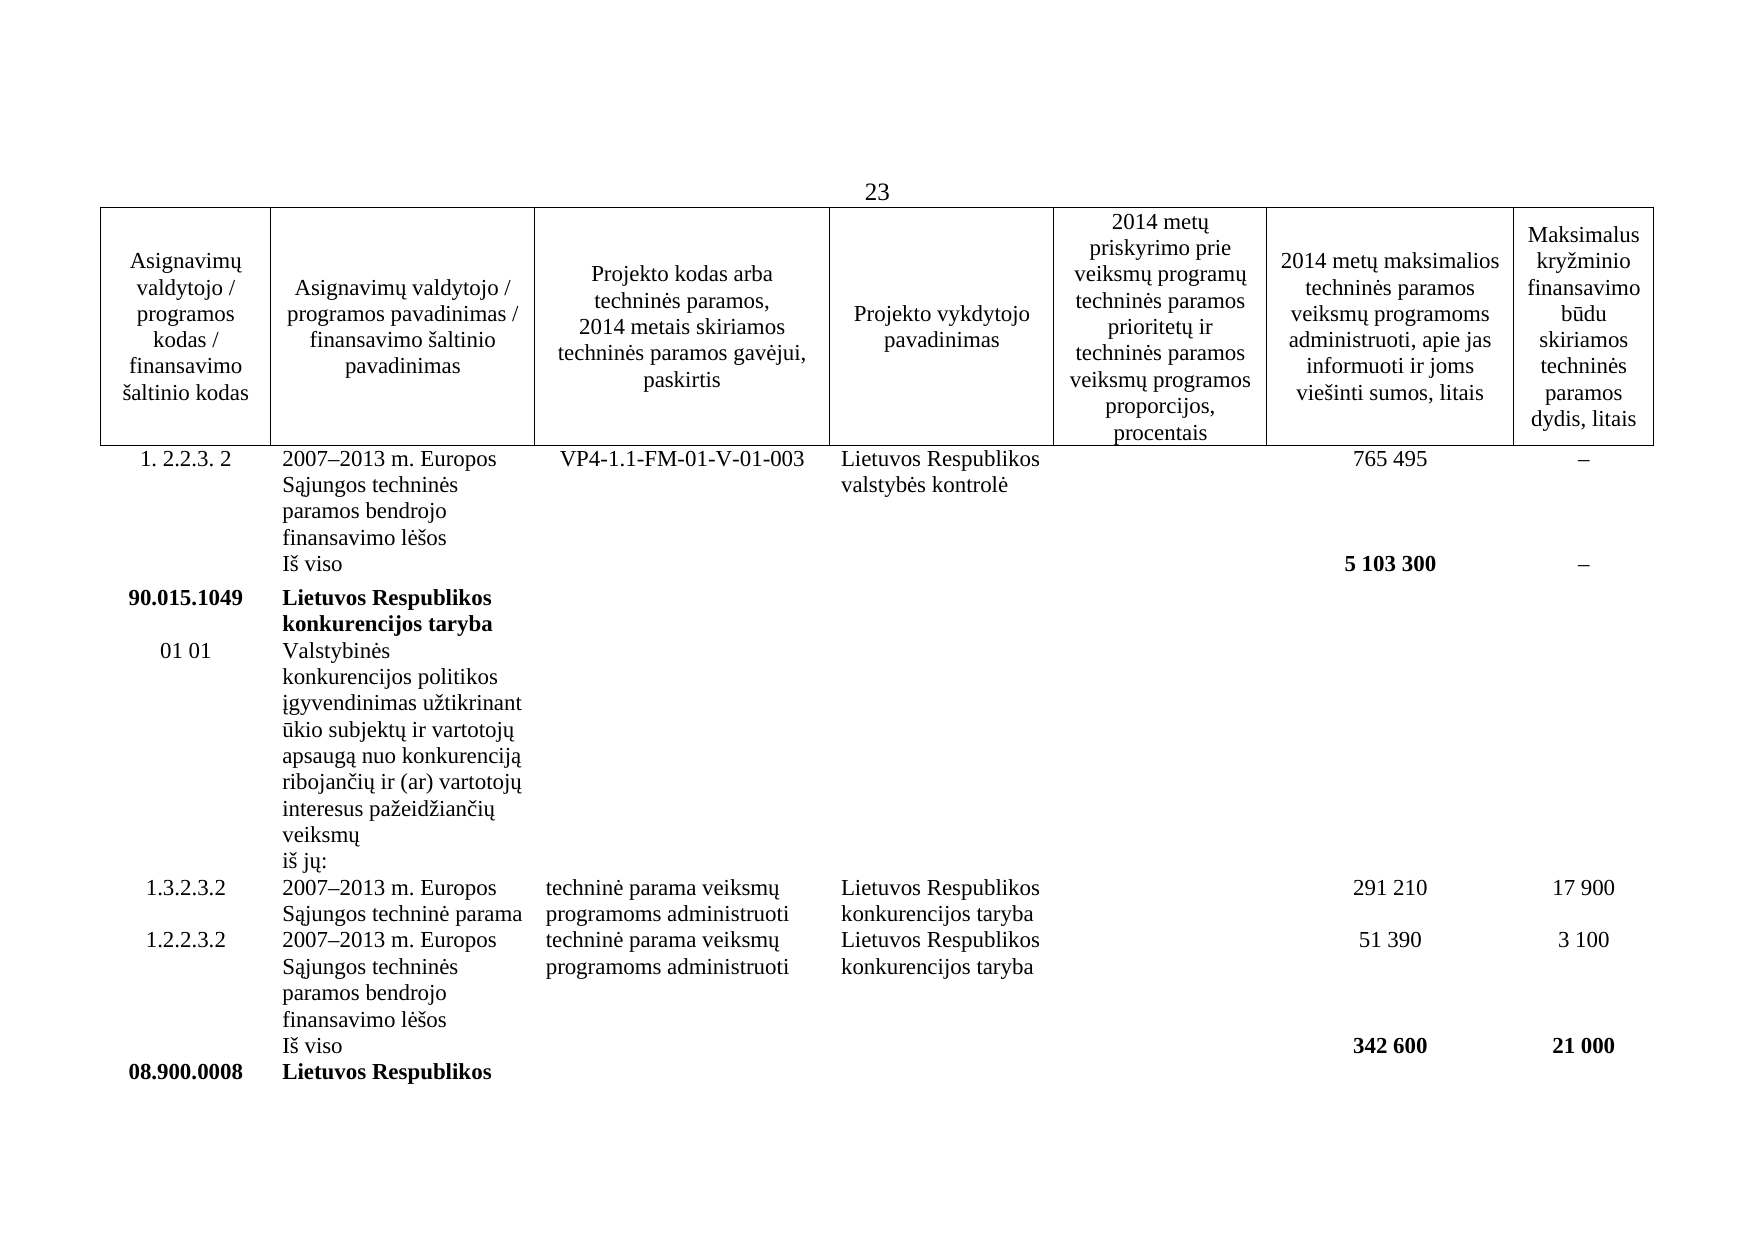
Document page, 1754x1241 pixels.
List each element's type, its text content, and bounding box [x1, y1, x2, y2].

table_header Asignavimų valdytojo / programos kodas / finansavimo šaltinio kodas [101, 208, 270, 445]
table_cell [830, 848, 1054, 874]
table_cell [830, 577, 1054, 637]
table_cell Iš viso [271, 1032, 534, 1058]
table_cell [1514, 848, 1653, 874]
table_header Projekto vykdytojo pavadinimas [830, 208, 1053, 445]
table_cell 17 900 [1514, 874, 1653, 927]
table_cell VP4-1.1-FM-01-V-01-003 [534, 446, 829, 550]
table_cell 1.2.2.3.2 [100, 927, 271, 1032]
table_cell – [1514, 550, 1653, 577]
table_cell [100, 1032, 271, 1058]
table_cell [1054, 874, 1267, 927]
table_cell 765 495 [1267, 446, 1514, 550]
table_cell – [1514, 446, 1653, 550]
table_cell 51 390 [1267, 927, 1514, 1032]
table_cell [1054, 637, 1267, 847]
table_cell [534, 848, 829, 874]
table_cell [1054, 446, 1267, 550]
table_cell [1267, 848, 1514, 874]
table_cell Iš viso [271, 550, 534, 577]
table_cell 342 600 [1267, 1032, 1514, 1058]
table_cell 2007–2013 m. Europos Sąjungos techninės paramos bendrojo finansavimo lėšos [271, 446, 534, 550]
table_cell techninė parama veiksmų programoms administruoti [534, 927, 829, 1032]
table_cell 2007–2013 m. Europos Sąjungos techninės paramos bendrojo finansavimo lėšos [271, 927, 534, 1032]
table_header 2014 metų priskyrimo prie veiksmų programų techninės paramos prioritetų ir techninės paramos veiksmų programos proporcijos, procentais [1054, 208, 1266, 445]
table_cell 01 01 [100, 637, 271, 847]
table_cell [534, 637, 829, 847]
table_cell 2007–2013 m. Europos Sąjungos techninė parama [271, 874, 534, 927]
table_cell [1267, 577, 1514, 637]
table_cell [1054, 577, 1267, 637]
table_cell [534, 577, 829, 637]
table_cell 1.3.2.3.2 [100, 874, 271, 927]
table_cell [100, 550, 271, 577]
table_cell 21 000 [1514, 1032, 1653, 1058]
table_cell [100, 848, 271, 874]
table_cell [1054, 550, 1267, 577]
table_cell [1267, 637, 1514, 847]
table_header Maksimalus kryžminio finansavimo būdu skiriamos techninės paramos dydis, litais [1514, 208, 1653, 445]
table_cell [1054, 1058, 1267, 1085]
table_cell [1514, 1058, 1653, 1085]
table_cell Lietuvos Respublikos konkurencijos taryba [830, 927, 1054, 1032]
table_cell 3 100 [1514, 927, 1653, 1032]
table_cell [534, 1058, 829, 1085]
table_cell 291 210 [1267, 874, 1514, 927]
table_cell Lietuvos Respublikos konkurencijos taryba [271, 577, 534, 637]
table_cell iš jų: [271, 848, 534, 874]
table_header 2014 metų maksimalios techninės paramos veiksmų programoms administruoti, apie jas informuoti ir joms viešinti sumos, litais [1267, 208, 1513, 445]
table_cell Lietuvos Respublikos valstybės kontrolė [830, 446, 1054, 550]
table_cell [830, 1058, 1054, 1085]
table_cell [1054, 1032, 1267, 1058]
table_cell Lietuvos Respublikos [271, 1058, 534, 1085]
table_cell [1514, 637, 1653, 847]
table_cell [830, 1032, 1054, 1058]
table_cell 1. 2.2.3. 2 [100, 446, 271, 550]
table_cell [830, 637, 1054, 847]
table_header Projekto kodas arba techninės paramos, 2014 metais skiriamos techninės paramos gavėjui, paskirtis [535, 208, 829, 445]
table_cell [1514, 577, 1653, 637]
table_cell [1267, 1058, 1514, 1085]
table_header Asignavimų valdytojo / programos pavadinimas / finansavimo šaltinio pavadinimas [271, 208, 534, 445]
table_cell [534, 550, 829, 577]
table_cell [1054, 848, 1267, 874]
table_cell 90.015.1049 [100, 577, 271, 637]
table_cell techninė parama veiksmų programoms administruoti [534, 874, 829, 927]
table_cell Valstybinės konkurencijos politikos įgyvendinimas užtikrinant ūkio subjektų ir vartotojų apsaugą nuo konkurenciją ribojančių ir (ar) vartotojų interesus pažeidžiančių veiksmų [271, 637, 534, 847]
table_cell [534, 1032, 829, 1058]
table_cell 08.900.0008 [100, 1058, 271, 1085]
table_cell [830, 550, 1054, 577]
table_cell Lietuvos Respublikos konkurencijos taryba [830, 874, 1054, 927]
table_cell [1054, 927, 1267, 1032]
table_cell 5 103 300 [1267, 550, 1514, 577]
